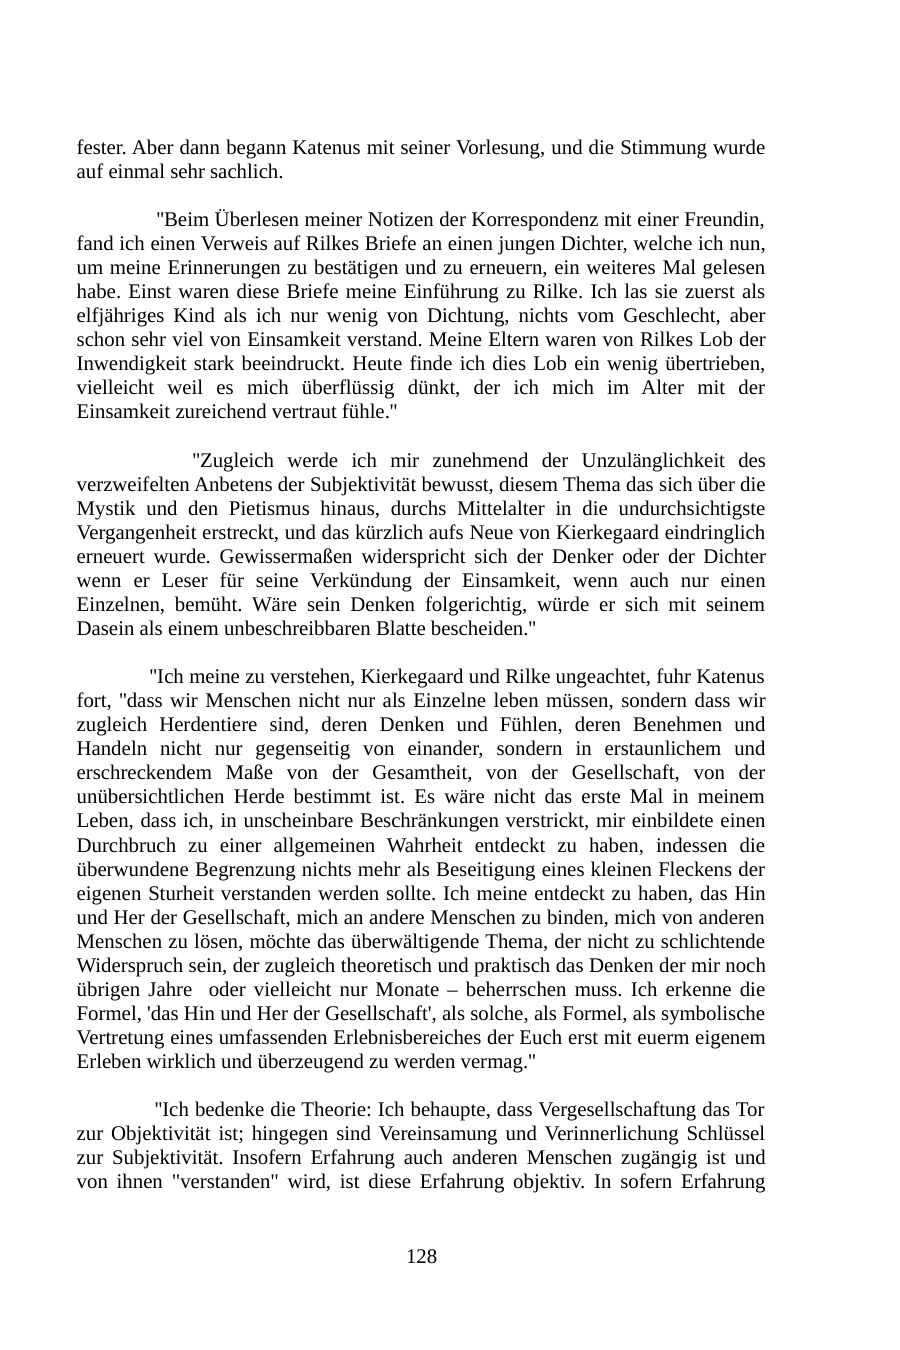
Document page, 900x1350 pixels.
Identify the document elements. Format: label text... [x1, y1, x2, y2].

text ''Zugleich werde ich mir zunehmend der Unzulänglichkeit des verzweifelten Anbetens der Subjektivität bewusst, diesem Thema das sich über die Mystik und den Pietismus hinaus, durchs Mittelalter in die undurchsichtigste Vergangenheit erstreckt, und das kürzlich aufs Neue von Kierkegaard eindringlich erneuert wurde. Gewissermaßen widerspricht sich der Denker oder der Dichter wenn er Leser für seine Verkündung der Einsamkeit, wenn auch nur einen Einzelnen, bemüht. Wäre sein Denken folgerichtig, würde er sich mit seinem Dasein als einem unbeschreibbaren Blatte bescheiden.'' [76, 447, 766, 640]
text ''Ich bedenke die Theorie: Ich behaupte, dass Vergesellschaftung das Tor zur Objektivität ist; hingegen sind Vereinsamung und Verinnerlichung Schlüssel zur Subjektivität. Insofern Erfahrung auch anderen Menschen zugängig ist und von ihnen "verstanden" wird, ist diese Erfahrung objektiv. In sofern Erfahrung [76, 1097, 766, 1193]
text fester. Aber dann begann Katenus mit seiner Vorlesung, und die Stimmung wurde auf einmal sehr sachlich. [76, 135, 766, 183]
text ''Ich meine zu verstehen, Kierkegaard und Rilke ungeachtet, fuhr Katenus fort, ''dass wir Menschen nicht nur als Einzelne leben müssen, sondern dass wir zugleich Herdentiere sind, deren Denken und Fühlen, deren Benehmen und Handeln nicht nur gegenseitig von einander, sondern in erstaunlichem und erschreckendem Maße von der Gesamtheit, von der Gesellschaft, von der unübersichtlichen Herde bestimmt ist. Es wäre nicht das erste Mal in meinem Leben, dass ich, in unscheinbare Beschränkungen verstrickt, mir einbildete einen Durchbruch zu einer allgemeinen Wahrheit entdeckt zu haben, indessen die überwundene Begrenzung nichts mehr als Beseitigung eines kleinen Fleckens der eigenen Sturheit verstanden werden sollte. Ich meine entdeckt zu haben, das Hin und Her der Gesellschaft, mich an andere Menschen zu binden, mich von anderen Menschen zu lösen, möchte das überwältigende Thema, der nicht zu schlichtende Widerspruch sein, der zugleich theoretisch und praktisch das Denken der mir noch übrigen Jahre oder vielleicht nur Monate – beherrschen muss. Ich erkenne die Formel, 'das Hin und Her der Gesellschaft', als solche, als Formel, als symbolische Vertretung eines umfassenden Erlebnisbereiches der Euch erst mit euerm eigenem Erleben wirklich und überzeugend zu werden vermag.'' [76, 664, 766, 1073]
text ''Beim Überlesen meiner Notizen der Korrespondenz mit einer Freundin, fand ich einen Verweis auf Rilkes Briefe an einen jungen Dichter, welche ich nun, um meine Erinnerungen zu bestätigen und zu erneuern, ein weiteres Mal gelesen habe. Einst waren diese Briefe meine Einführung zu Rilke. Ich las sie zuerst als elfjähriges Kind als ich nur wenig von Dichtung, nichts vom Geschlecht, aber schon sehr viel von Einsamkeit verstand. Meine Eltern waren von Rilkes Lob der Inwendigkeit stark beeindruckt. Heute finde ich dies Lob ein wenig übertrieben, vielleicht weil es mich überflüssig dünkt, der ich mich im Alter mit der Einsamkeit zureichend vertraut fühle.'' [76, 207, 766, 423]
